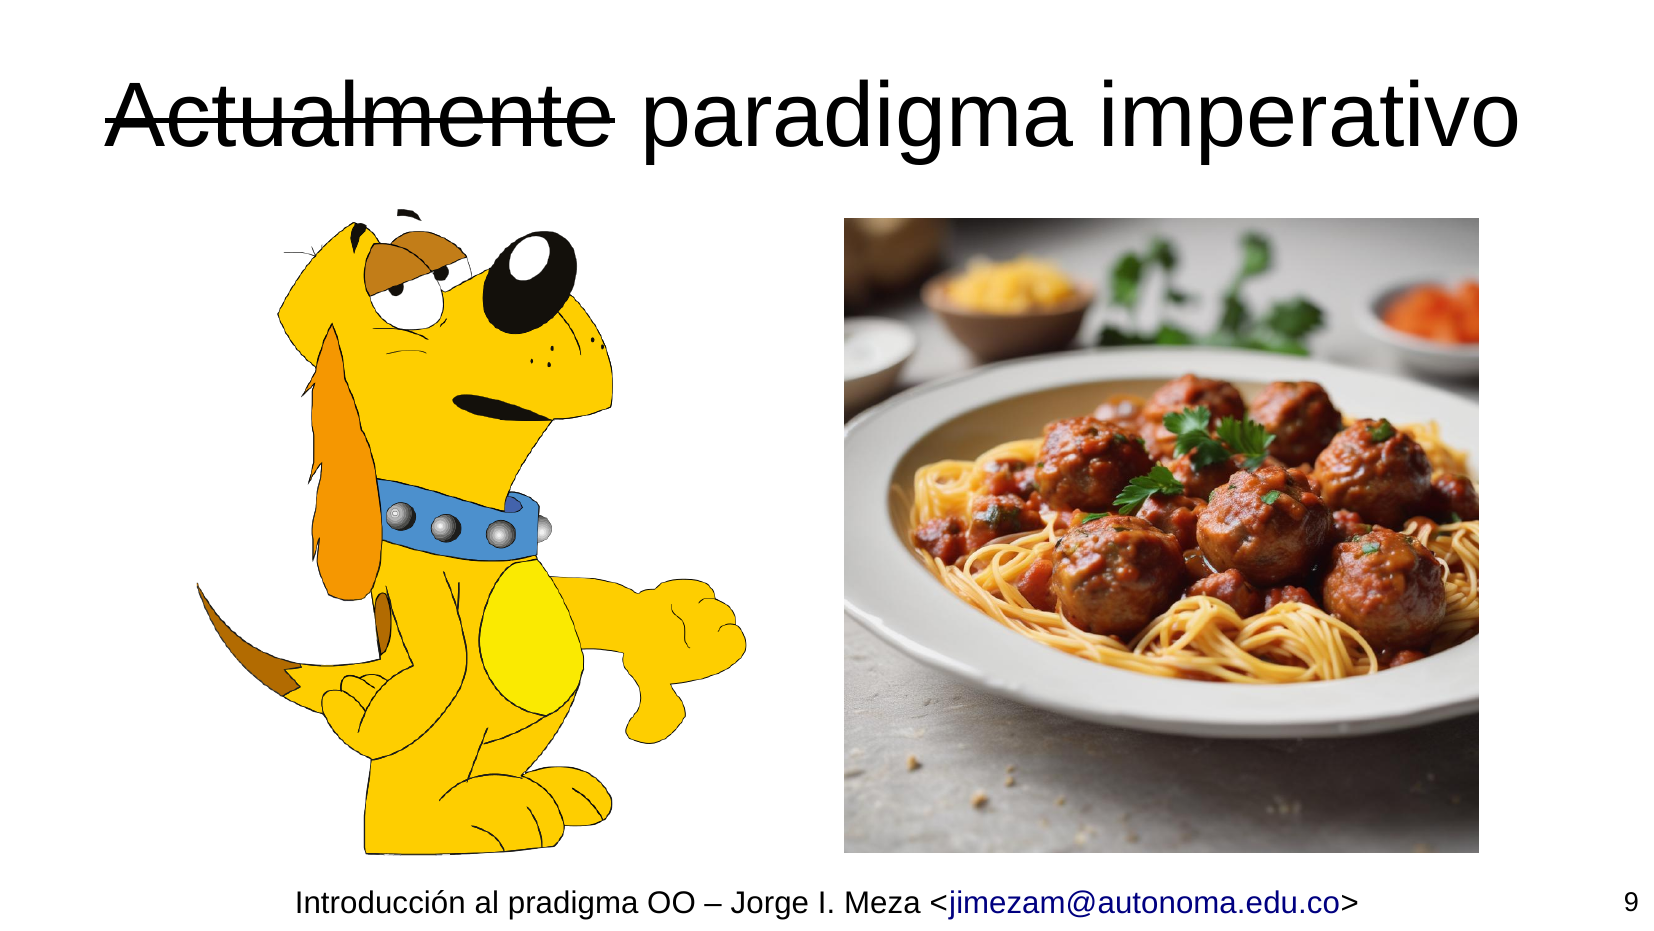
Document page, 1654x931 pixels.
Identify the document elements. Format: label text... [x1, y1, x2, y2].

title Actualmente paradigma imperativo [82, 37, 1571, 193]
picture [844, 218, 1479, 853]
picture [177, 194, 752, 869]
